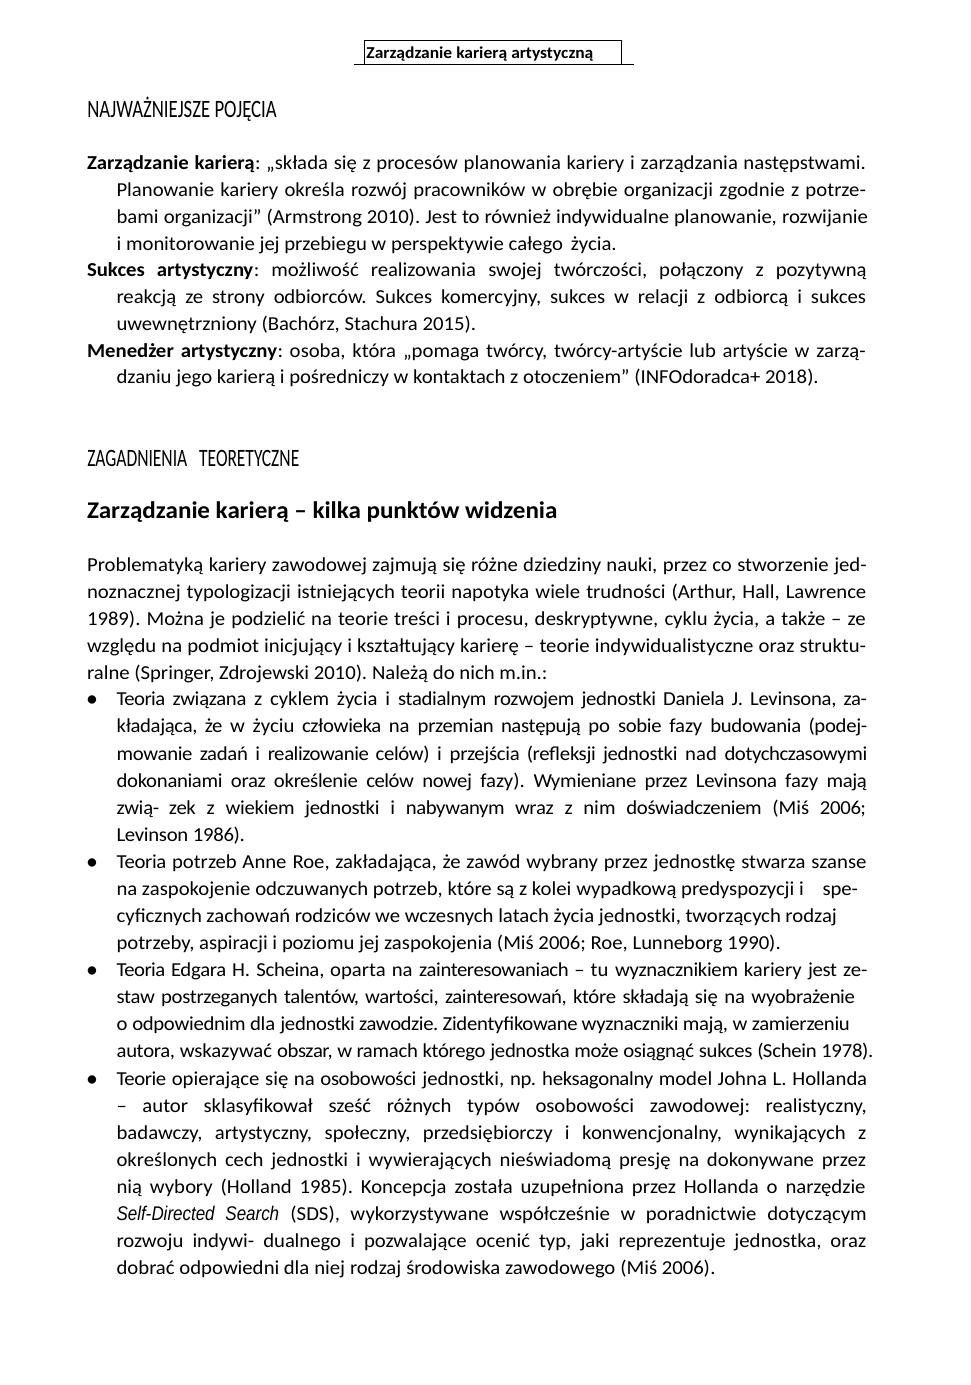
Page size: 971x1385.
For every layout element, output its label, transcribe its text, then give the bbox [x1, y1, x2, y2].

text Menedżer artystyczny: osoba, która „pomaga twórcy, twórcy-artyście lub artyście w zarzą- dzaniu jego karierą i pośredniczy w kontaktach z otoczeniem” (INFOdoradca+ 2018). [87, 338, 867, 389]
subtitle Zarządzanie karierą – kilka punktów widzenia [87, 495, 879, 525]
text cyficznych zachowań rodziców we wczesnych latach życia jednostki, tworzących rodzaj potrzeby, aspiracji i poziomu jej zaspokojenia (Miś 2006; Roe, Lunneborg 1990). [116, 901, 879, 955]
text Zarządzanie karierą: „składa się z procesów planowania kariery i zarządzania następstwami. Planowanie kariery określa rozwój pracowników w obrębie organizacji zgodnie z potrze- bami organizacji” (Armstrong 2010). Jest to również indywidualne planowanie, rozwijanie i monitorowanie jej przebiegu w perspektywie całego życia. [87, 151, 868, 255]
list Teoria Edgara H. Scheina, oparta na zainteresowaniach – tu wyznacznikiem kariery jest ze- staw postrzeganych talentów, wartości, zainteresowań, które składają się na wyobrażenie [87, 955, 868, 1009]
subtitle NAJWAŻNIEJSZE POJĘCIA [87, 93, 879, 124]
subtitle ZAGADNIENIA TEORETYCZNE [87, 443, 879, 473]
list Teoria związana z cyklem życia i stadialnym rozwojem jednostki Daniela J. Levinsona, za- kładająca, że w życiu człowieka na przemian następują po sobie fazy budowania (podej- mowanie zadań i realizowanie celów) i przejścia (refleksji jednostki nad dotychczasowymi dokonaniami oraz określenie celów nowej fazy). Wymieniane przez Levinsona fazy mają zwią- zek z wiekiem jednostki i nabywanym wraz z nim doświadczeniem (Miś 2006; Levinson 1986). [87, 684, 867, 847]
text Problematyką kariery zawodowej zajmują się różne dziedziny nauki, przez co stworzenie jed- noznacznej typologizacji istniejących teorii napotyka wiele trudności (Arthur, Hall, Lawrence 1989). Można je podzielić na teorie treści i procesu, deskryptywne, cyklu życia, a także – ze względu na podmiot inicjujący i kształtujący karierę – teorie indywidualistyczne oraz struktu- ralne (Springer, Zdrojewski 2010). Należą do nich m.in.: [87, 549, 867, 684]
list Teoria potrzeb Anne Roe, zakładająca, że zawód wybrany przez jednostkę stwarza szanse na zaspokojenie odczuwanych potrzeb, które są z kolei wypadkową predyspozycji i spe- [87, 847, 868, 901]
text o odpowiednim dla jednostki zawodzie. Zidentyfikowane wyznaczniki mają, w zamierzeniu autora, wskazywać obszar, w ramach którego jednostka może osiągnąć sukces (Schein 1978). [116, 1009, 879, 1063]
text Sukces artystyczny: możliwość realizowania swojej twórczości, połączony z pozytywną reakcją ze strony odbiorców. Sukces komercyjny, sukces w relacji z odbiorcą i sukces uwewnętrzniony (Bachórz, Stachura 2015). [87, 258, 867, 335]
list Teorie opierające się na osobowości jednostki, np. heksagonalny model Johna L. Hollanda – autor sklasyfikował sześć różnych typów osobowości zawodowej: realistyczny, badawczy, artystyczny, społeczny, przedsiębiorczy i konwencjonalny, wynikających z określonych cech jednostki i wywierających nieświadomą presję na dokonywane przez nią wybory (Holland 1985). Koncepcja została uzupełniona przez Hollanda o narzędzie Self-Directed Search (SDS), wykorzystywane współcześnie w poradnictwie dotyczącym rozwoju indywi- dualnego i pozwalające ocenić typ, jaki reprezentuje jednostka, oraz dobrać odpowiedni dla niej rodzaj środowiska zawodowego (Miś 2006). [87, 1063, 867, 1280]
